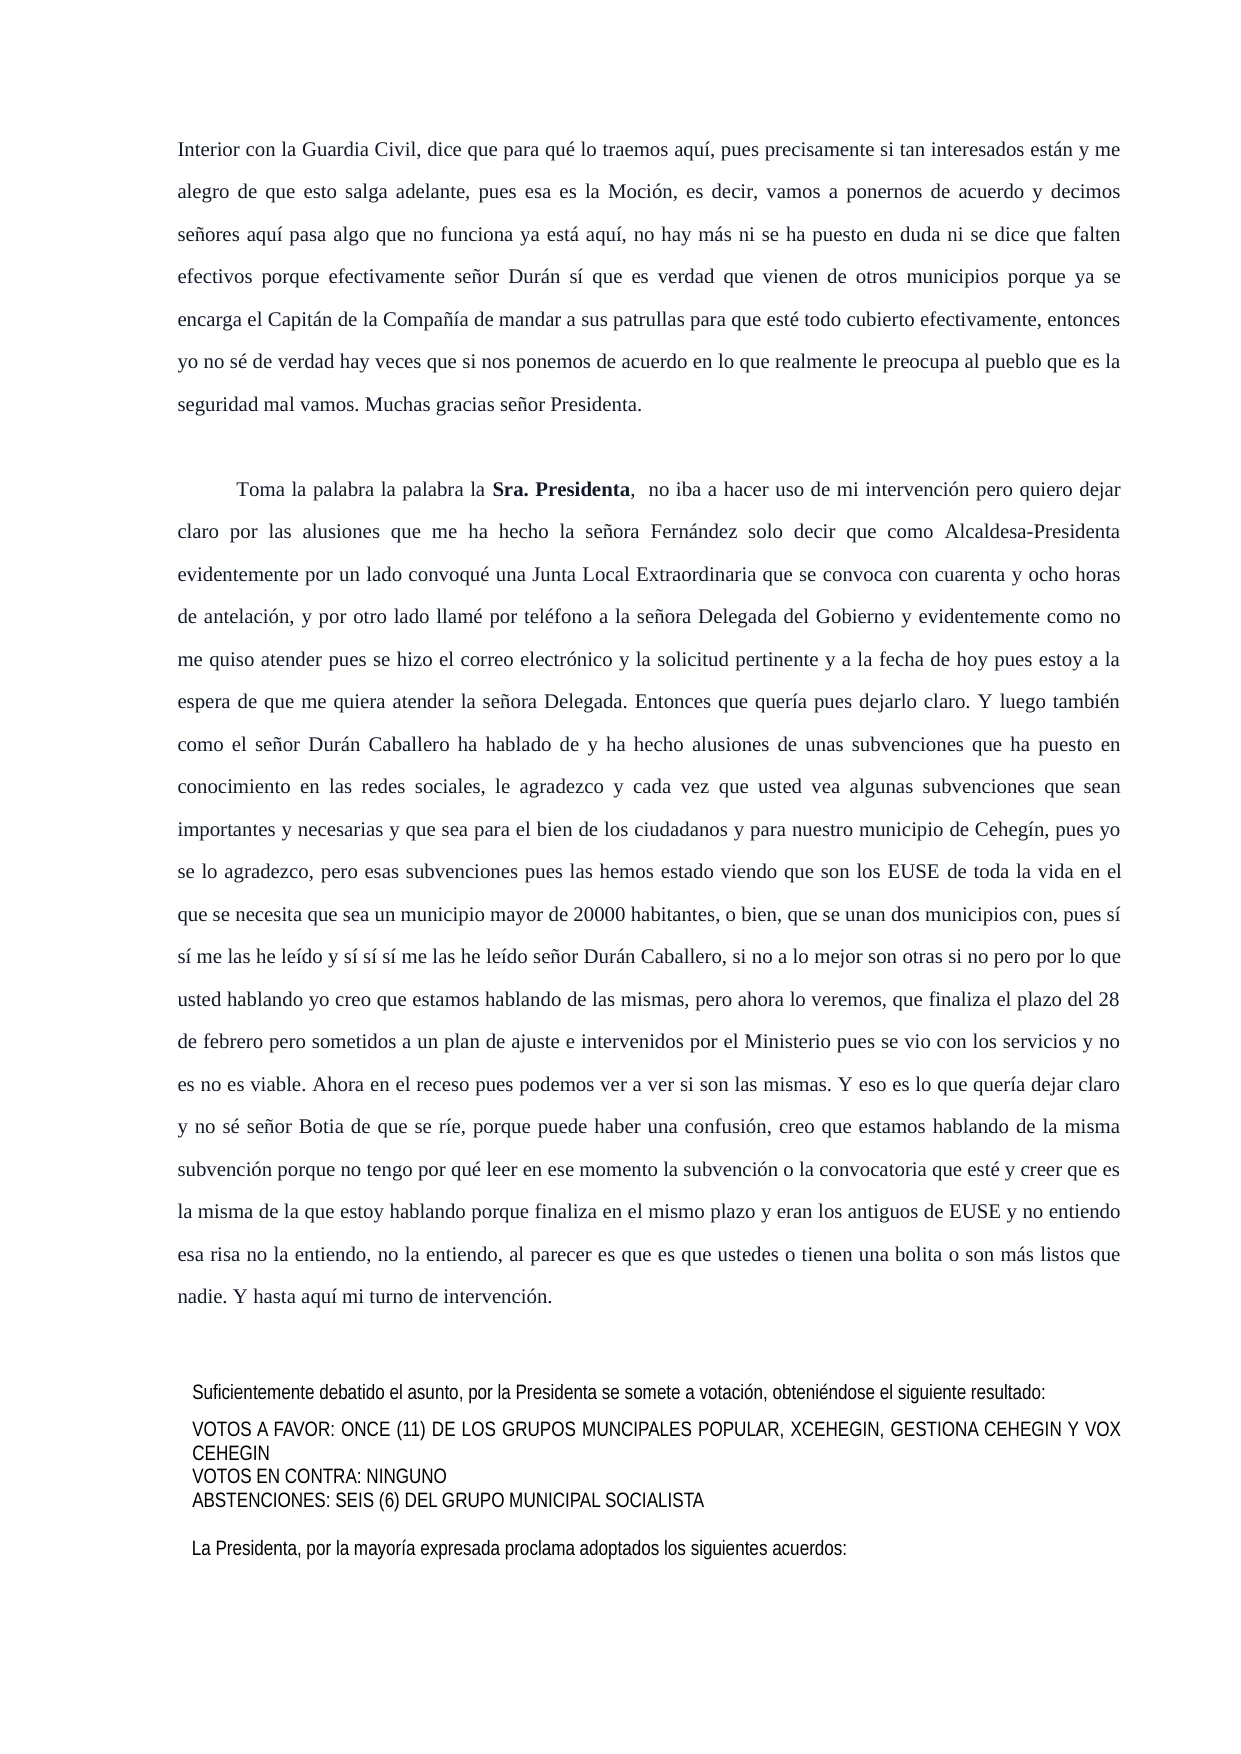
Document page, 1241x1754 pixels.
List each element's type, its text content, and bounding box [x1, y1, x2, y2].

text VOTOS A FAVOR: ONCE (11) DE LOS GRUPOS MUNCIPALES POPULAR, XCEHEGIN, GESTIONA CEHEGIN Y VOX CEHEGIN [192, 1417, 1122, 1464]
text Suficientemente debatido el asunto, por la Presidenta se somete a votación, obteniéndose el siguiente resultado: [118, 1380, 1122, 1404]
text Toma la palabra la palabra la Sra. Presidenta, no iba a hacer uso de mi intervención pero quiero dejar claro por las alusiones que me ha hecho la señora Fernández solo decir que como Alcaldesa-Presidenta evidentemente por un lado convoqué una Junta Local Extraordinaria que se convoca con cuarenta y ocho horas de antelación, y por otro lado llamé por teléfono a la señora Delegada del Gobierno y evidentemente como no me quiso atender pues se hizo el correo electrónico y la solicitud pertinente y a la fecha de hoy pues estoy a la espera de que me quiera atender la señora Delegada. Entonces que quería pues dejarlo claro. Y luego también como el señor Durán Caballero ha hablado de y ha hecho alusiones de unas subvenciones que ha puesto en conocimiento en las redes sociales, le agradezco y cada vez que usted vea algunas subvenciones que sean importantes y necesarias y que sea para el bien de los ciudadanos y para nuestro municipio de Cehegín, pues yo se lo agradezco, pero esas subvenciones pues las hemos estado viendo que son los EUSE de toda la vida en el que se necesita que sea un municipio mayor de 20000 habitantes, o bien, que se unan dos municipios con, pues sí sí me las he leído y sí sí sí me las he leído señor Durán Caballero, si no a lo mejor son otras si no pero por lo que usted hablando yo creo que estamos hablando de las mismas, pero ahora lo veremos, que finaliza el plazo del 28 de febrero pero sometidos a un plan de ajuste e intervenidos por el Ministerio pues se vio con los servicios y no es no es viable. Ahora en el receso pues podemos ver a ver si son las mismas. Y eso es lo que quería dejar claro y no sé señor Botia de que se ríe, porque puede haber una confusión, creo que estamos hablando de la misma subvención porque no tengo por qué leer en ese momento la subvención o la convocatoria que esté y creer que es la misma de la que estoy hablando porque finaliza en el mismo plazo y eran los antiguos de EUSE y no entiendo esa risa no la entiendo, no la entiendo, al parecer es que es que ustedes o tienen una bolita o son más listos que nadie. Y hasta aquí mi turno de intervención. [177, 458, 1122, 1308]
text Interior con la Guardia Civil, dice que para qué lo traemos aquí, pues precisamente si tan interesados están y me alegro de que esto salga adelante, pues esa es la Moción, es decir, vamos a ponernos de acuerdo y decimos señores aquí pasa algo que no funciona ya está aquí, no hay más ni se ha puesto en duda ni se dice que falten efectivos porque efectivamente señor Durán sí que es verdad que vienen de otros municipios porque ya se encarga el Capitán de la Compañía de mandar a sus patrullas para que esté todo cubierto efectivamente, entonces yo no sé de verdad hay veces que si nos ponemos de acuerdo en lo que realmente le preocupa al pueblo que es la seguridad mal vamos. Muchas gracias señor Presidenta. [177, 118, 1122, 416]
text La Presidenta, por la mayoría expresada proclama adoptados los siguientes acuerdos: [118, 1536, 1122, 1560]
text ABSTENCIONES: SEIS (6) DEL GRUPO MUNICIPAL SOCIALISTA [118, 1488, 1122, 1512]
text VOTOS EN CONTRA: NINGUNO [118, 1464, 1122, 1488]
